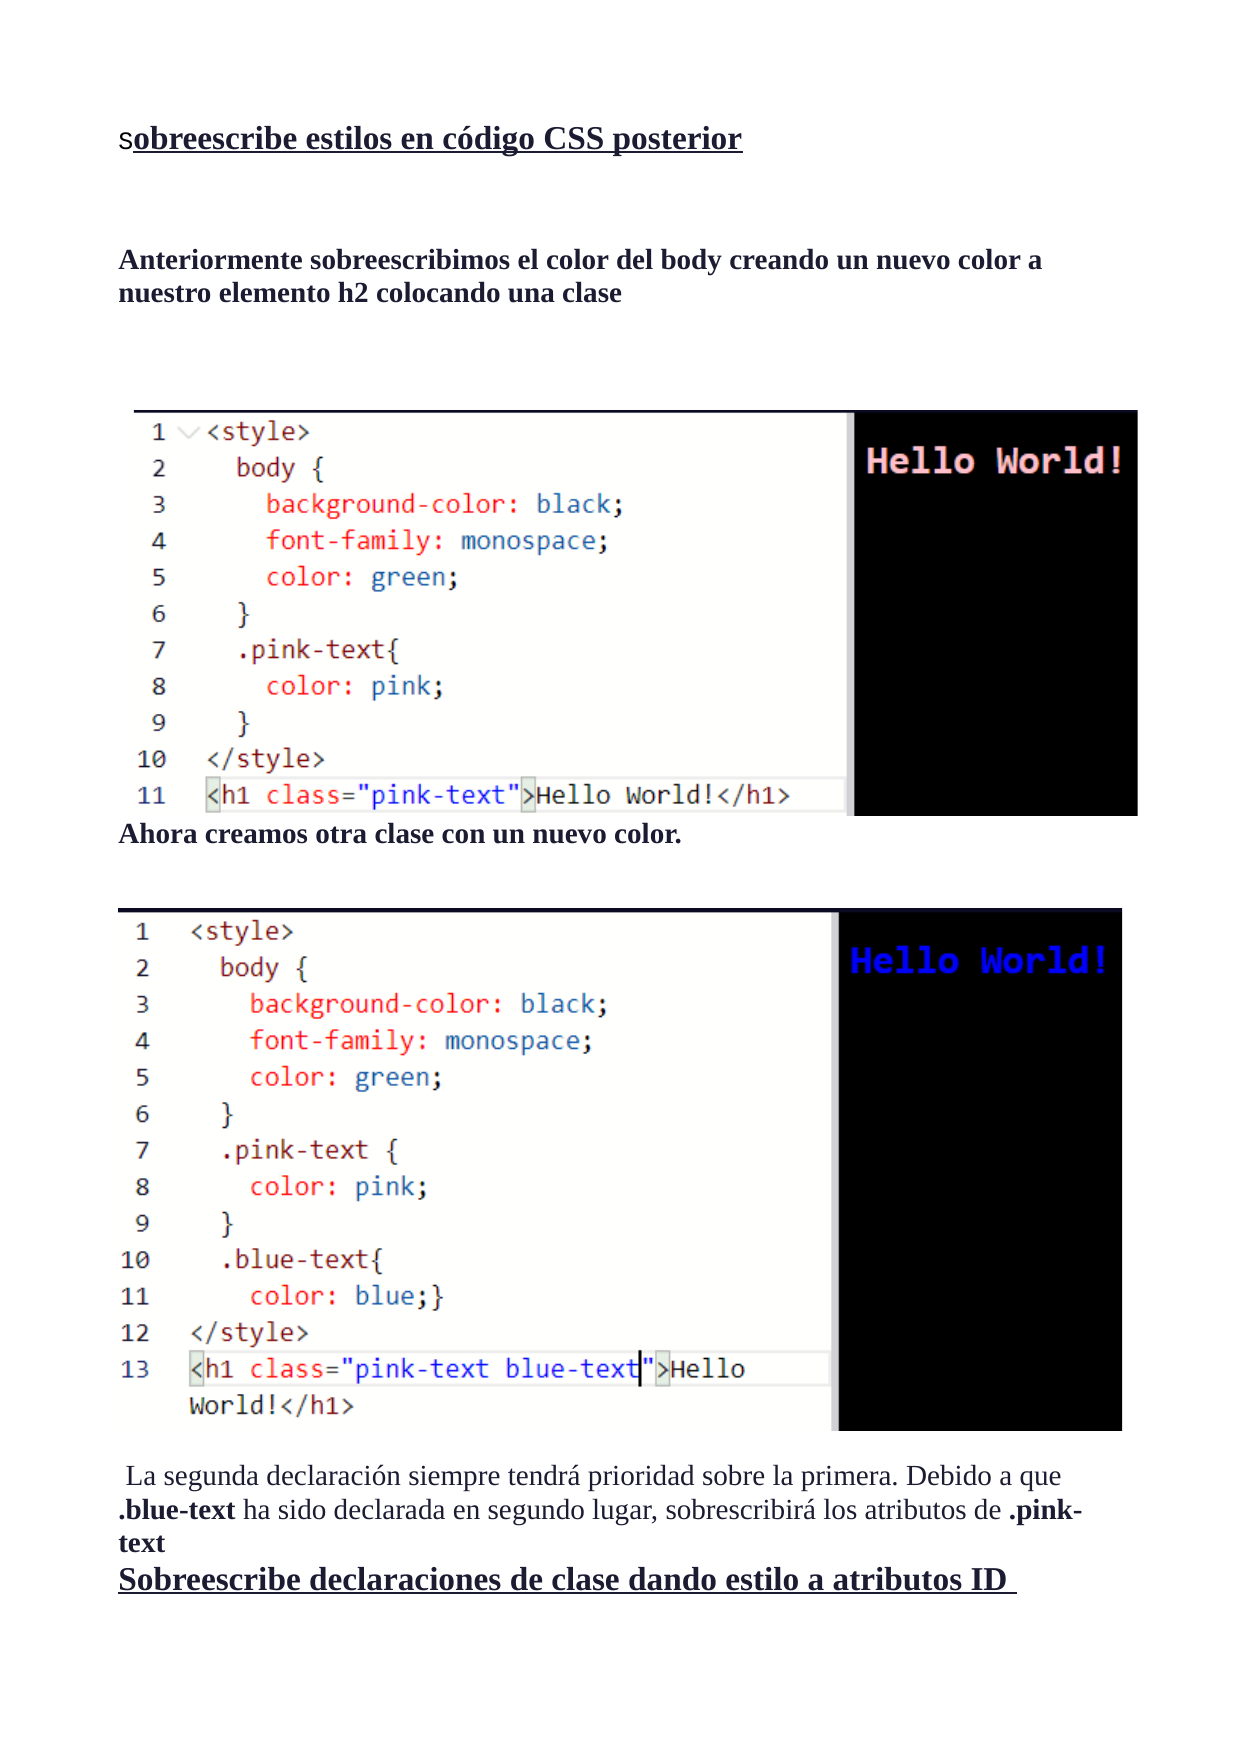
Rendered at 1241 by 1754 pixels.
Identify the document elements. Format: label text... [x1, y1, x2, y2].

picture [118, 908, 1123, 1431]
text Anteriormente sobreescribimos el color del body creando un nuevo color a nuestro elemento h2 colocando una clase [118, 242, 1122, 309]
text Sobreescribe estilos en código CSS posterior [118, 118, 1122, 157]
text Sobreescribe declaraciones de clase dando estilo a atributos ID [118, 1559, 1122, 1597]
picture [133, 410, 1138, 816]
text Ahora creamos otra clase con un nuevo color. [118, 394, 1122, 849]
text La segunda declaración siempre tendrá prioridad sobre la primera. Debido a que .blue-text ha sido declarada en segundo lugar, sobrescribirá los atributos de .pink-text [118, 1458, 1122, 1559]
